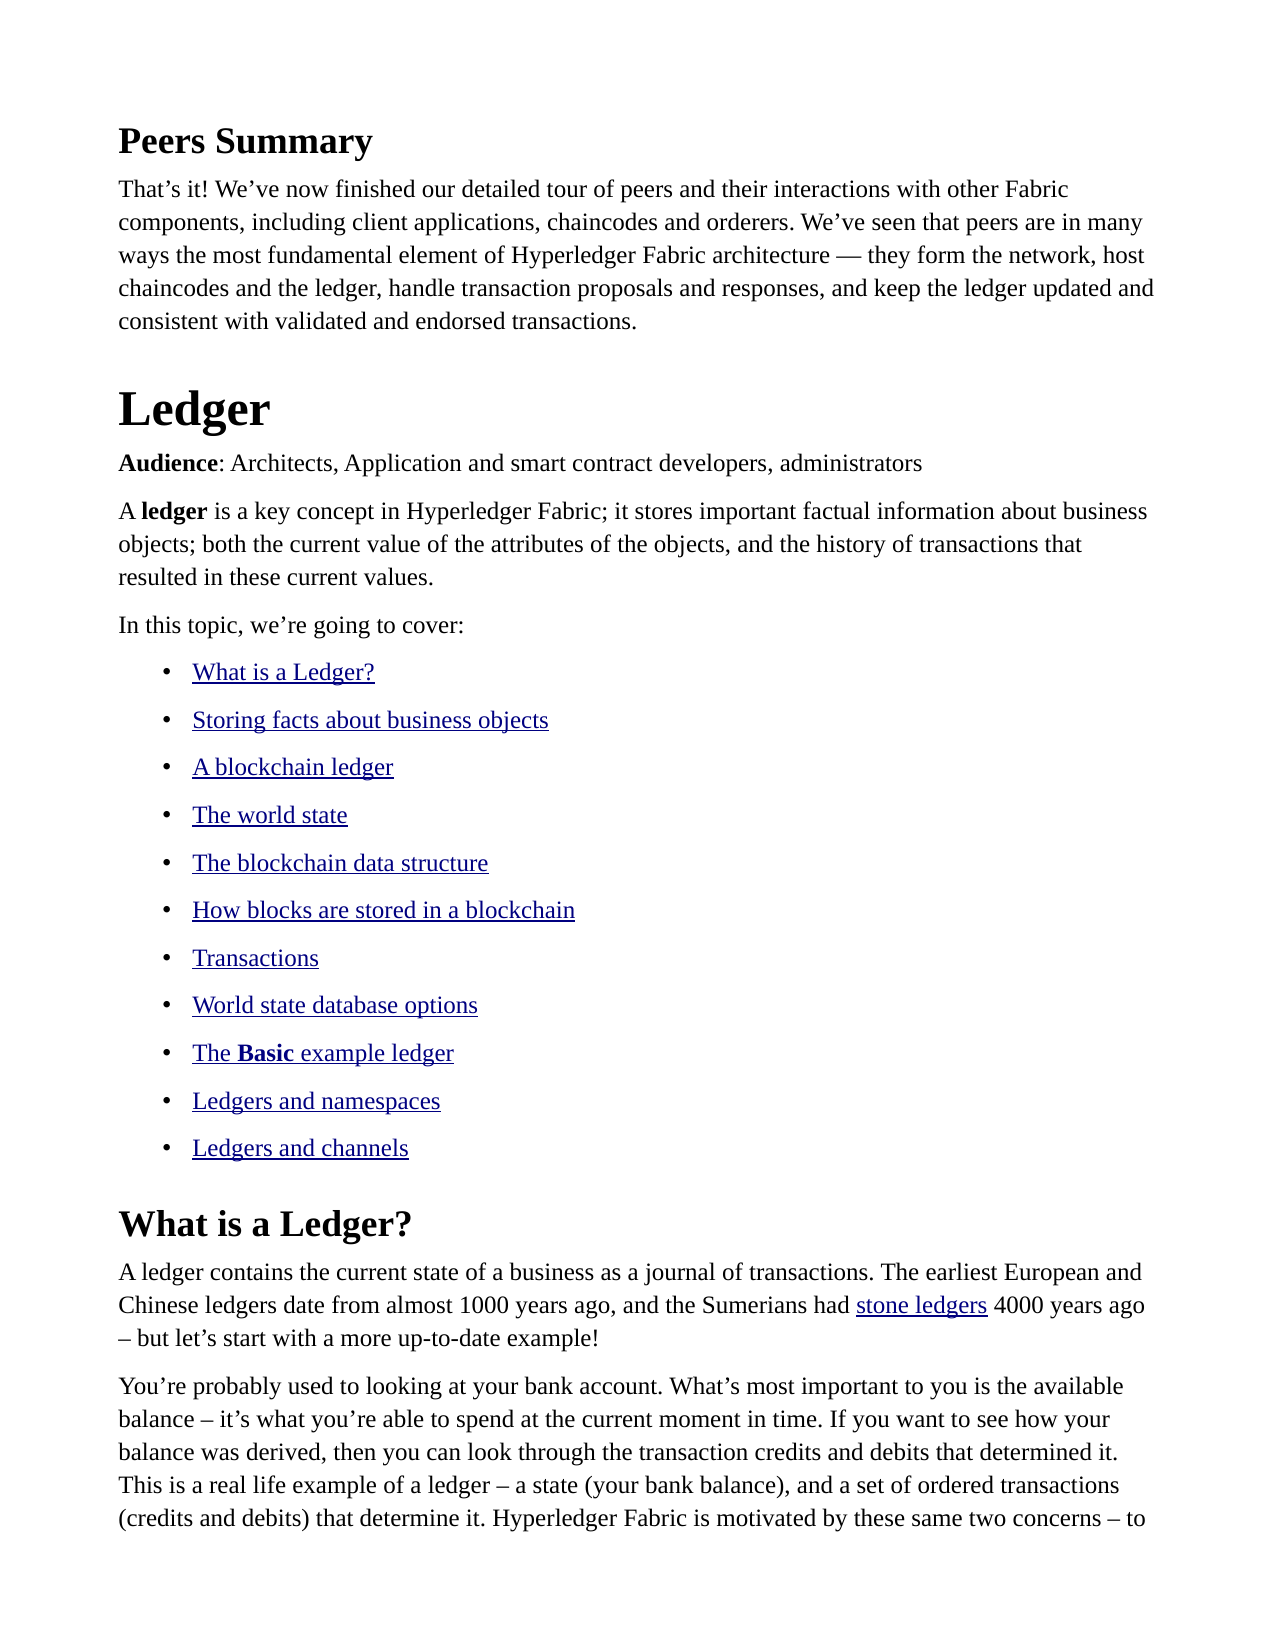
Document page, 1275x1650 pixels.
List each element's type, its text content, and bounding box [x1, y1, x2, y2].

subtitle Peers Summary [118, 118, 1157, 161]
text In this topic, we’re going to cover: [118, 610, 1157, 638]
subtitle Ledger [118, 378, 1157, 436]
list Ledgers and channels [162, 1133, 1157, 1162]
list The blockchain data structure [162, 848, 1157, 876]
text A ledger is a key concept in Hyperledger Fabric; it stores important factual information about business objects; both the current value of the attributes of the objects, and the history of transactions that resulted in these current values. [118, 496, 1157, 591]
list A blockchain ledger [162, 752, 1157, 781]
subtitle What is a Ledger? [118, 1202, 1157, 1245]
list Storing facts about business objects [162, 705, 1157, 734]
text That’s it! We’ve now finished our detailed tour of peers and their interactions with other Fabric components, including client applications, chaincodes and orderers. We’ve seen that peers are in many ways the most fundamental element of Hyperledger Fabric architecture — they form the network, host chaincodes and the ledger, handle transaction proposals and responses, and keep the ledger updated and consistent with validated and endorsed transactions. [118, 174, 1157, 334]
list Transactions [162, 943, 1157, 972]
text Audience: Architects, Application and smart contract developers, administrators [118, 448, 1157, 477]
list Ledgers and namespaces [162, 1086, 1157, 1114]
list What is a Ledger? [162, 657, 1157, 686]
list World state database options [162, 991, 1157, 1019]
list How blocks are stored in a blockchain [162, 895, 1157, 924]
text A ledger contains the current state of a business as a journal of transactions. The earliest European and Chinese ledgers date from almost 1000 years ago, and the Sumerians had stone ledgers 4000 years ago – but let’s start with a more up-to-date example! [118, 1257, 1157, 1352]
list The Basic example ledger [162, 1038, 1157, 1067]
list The world state [162, 800, 1157, 829]
text You’re probably used to looking at your bank account. What’s most important to you is the available balance – it’s what you’re able to spend at the current moment in time. If you want to see how your balance was derived, then you can look through the transaction credits and debits that determined it. This is a real life example of a ledger – a state (your bank balance), and a set of ordered transactions (credits and debits) that determine it. Hyperledger Fabric is motivated by these same two concerns – to [118, 1371, 1157, 1532]
